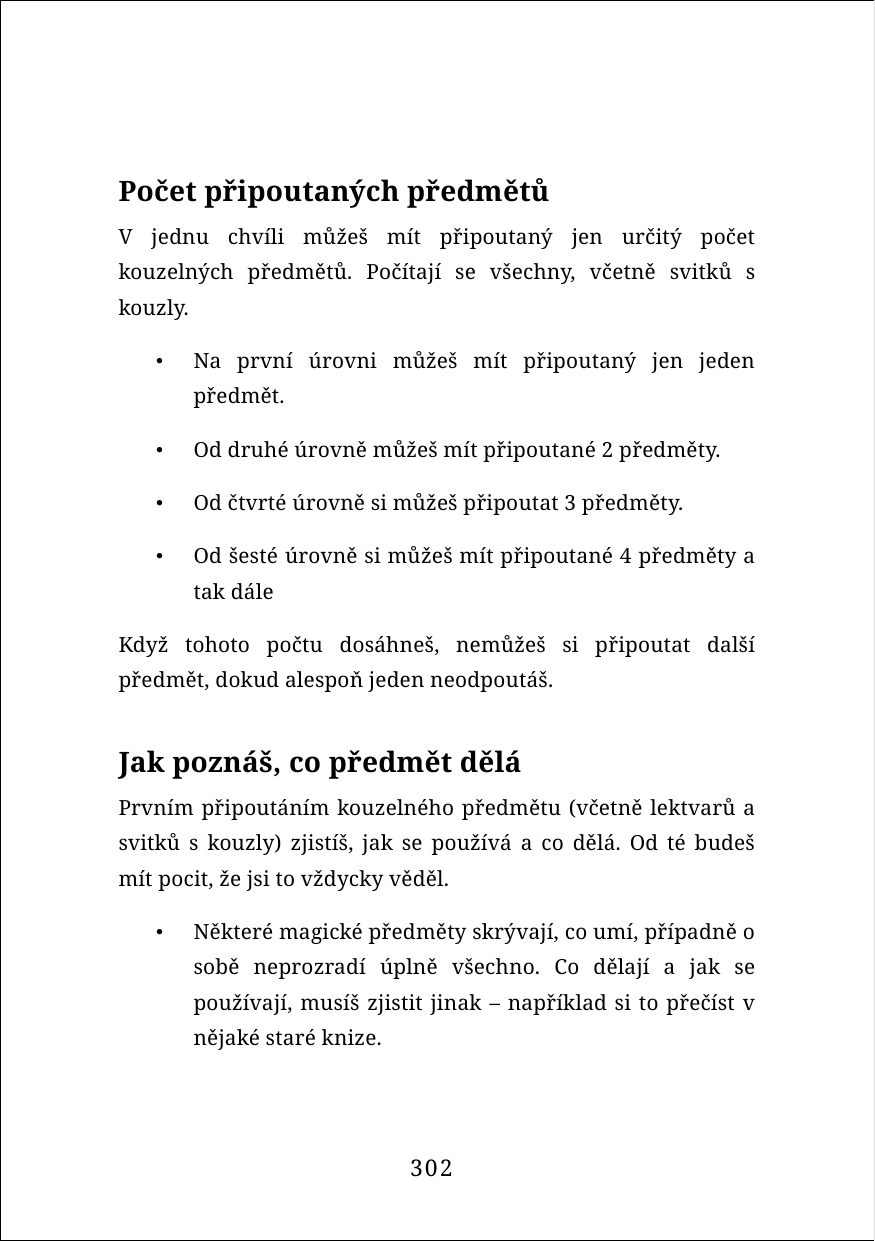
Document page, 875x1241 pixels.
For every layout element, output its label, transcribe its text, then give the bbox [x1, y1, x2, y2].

list Od druhé úrovně můžeš mít připoutané 2 předměty. [156, 435, 756, 463]
text Když tohoto počtu dosáhneš, nemůžeš si připoutat další předmět, dokud alespoň jeden neodpoutáš. [118, 630, 756, 694]
text Prvním připoutáním kouzelného předmětu (včetně lektvarů a svitků s kouzly) zjistíš, jak se používá a co dělá. Od té budeš mít pocit, že jsi to vždycky věděl. [118, 793, 756, 892]
list Některé magické předměty skrývají, co umí, případně o sobě neprozradí úplně všechno. Co dělají a jak se používají, musíš zjistit jinak – například si to přečíst v nějaké staré knize. [156, 917, 756, 1052]
subtitle Jak poznáš, co předmět dělá [118, 742, 756, 781]
subtitle Počet připoutaných předmětů [118, 172, 756, 210]
list Na první úrovni můžeš mít připoutaný jen jeden předmět. [156, 346, 756, 410]
list Od čtvrté úrovně si můžeš připoutat 3 předměty. [156, 488, 756, 517]
list Od šesté úrovně si můžeš mít připoutané 4 předměty a tak dále [156, 541, 756, 605]
text V jednu chvíli můžeš mít připoutaný jen určitý počet kouzelných předmětů. Počítají se všechny, včetně svitků s kouzly. [118, 222, 756, 321]
